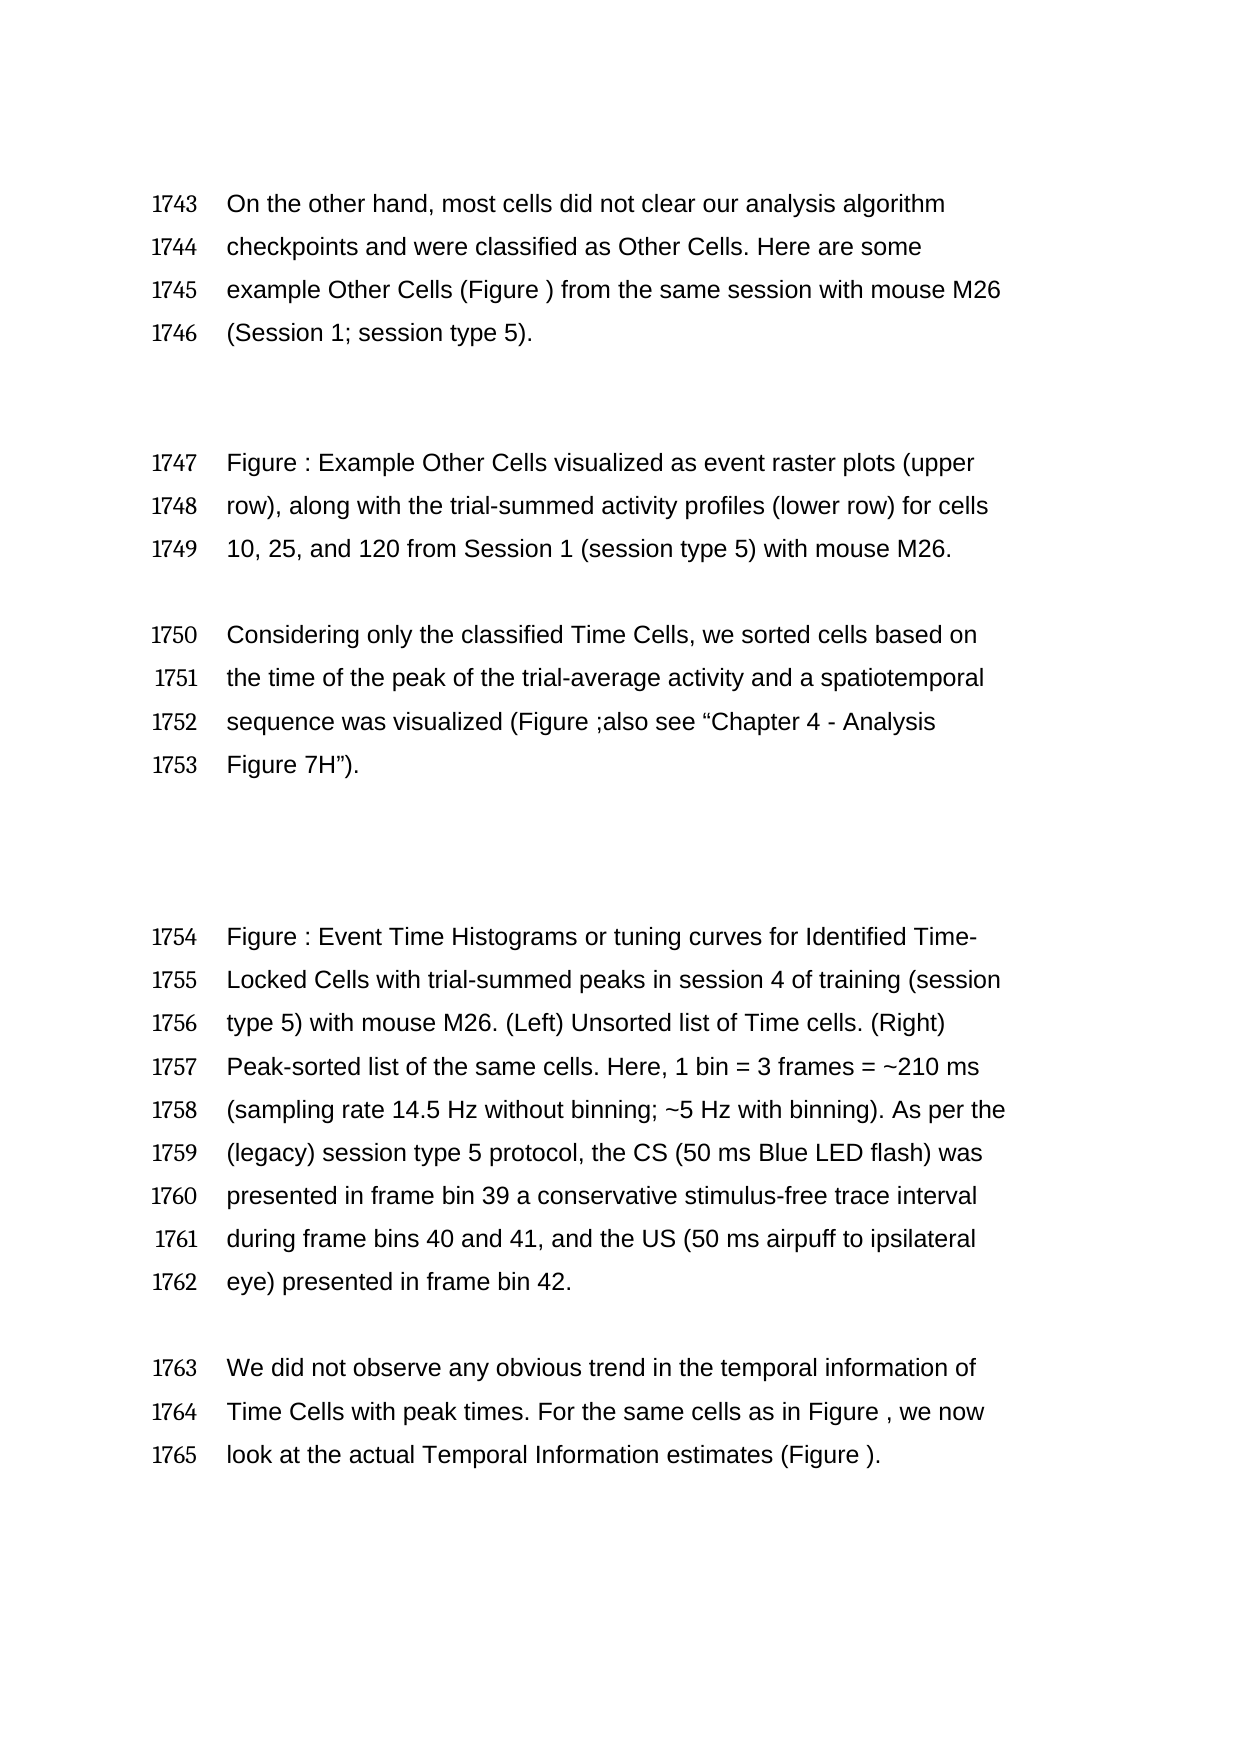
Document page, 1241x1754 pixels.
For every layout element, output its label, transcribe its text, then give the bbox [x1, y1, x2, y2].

text We did not observe any obvious trend in the temporal information of Time Cells with peak times. For the same cells as in Figure , we now look at the actual Temporal Information estimates (Figure ). [226, 1353, 1014, 1468]
text Considering only the classified Time Cells, we sorted cells based on the time of the peak of the trial-average activity and a spatiotemporal sequence was visualized (Figure ;also see “Chapter 4 - Analysis Figure 7H”). [226, 620, 1014, 778]
text Figure : Event Time Histograms or tuning curves for Identified Time-Locked Cells with trial-summed peaks in session 4 of training (session type 5) with mouse M26. (Left) Unsorted list of Time cells. (Right) Peak-sorted list of the same cells. Here, 1 bin = 3 frames = ~210 ms (sampling rate 14.5 Hz without binning; ~5 Hz with binning). As per the (legacy) session type 5 protocol, the CS (50 ms Blue LED flash) was presented in frame bin 39 a conservative stimulus-free trace interval during frame bins 40 and 41, and the US (50 ms airpuff to ipsilateral eye) presented in frame bin 42. [226, 922, 1014, 1296]
text On the other hand, most cells did not clear our analysis algorithm checkpoints and were classified as Other Cells. Here are some example Other Cells (Figure ) from the same session with mouse M26 (Session 1; session type 5). [226, 189, 1014, 347]
text Figure : Example Other Cells visualized as event raster plots (upper row), along with the trial-summed activity profiles (lower row) for cells 10, 25, and 120 from Session 1 (session type 5) with mouse M26. [226, 448, 1014, 563]
